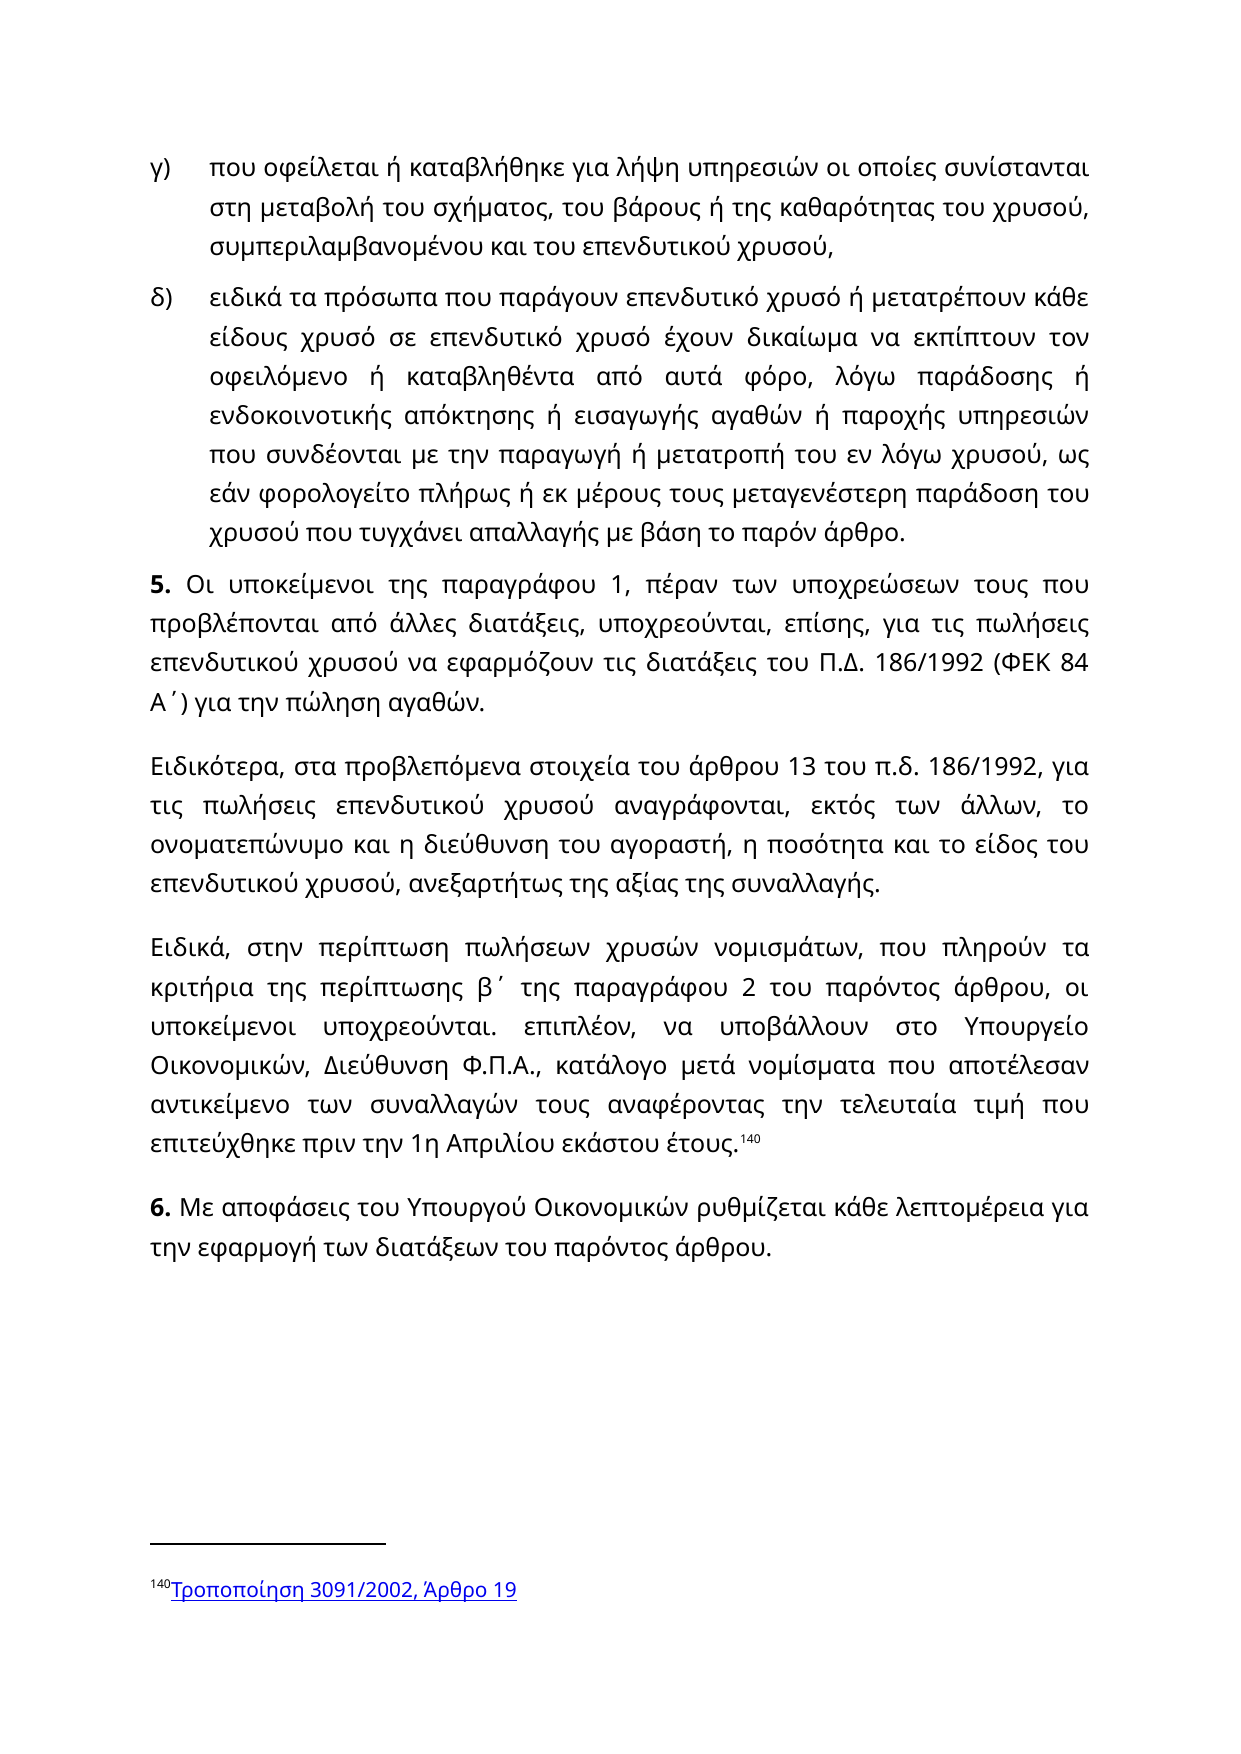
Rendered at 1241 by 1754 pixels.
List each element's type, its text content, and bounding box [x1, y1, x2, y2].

list γ) που οφείλεται ή καταβλήθηκε για λήψη υπηρεσιών οι οποίες συνίστανται στη μεταβολή του σχήματος, του βάρους ή της καθαρότητας του χρυσού, συμπεριλαμβανομένου και του επενδυτικού χρυσού, [150, 150, 1090, 262]
text Ειδικότερα, στα προβλεπόμενα στοιχεία του άρθρου 13 του π.δ. 186/1992, για τις πωλήσεις επενδυτικού χρυσού αναγράφονται, εκτός των άλλων, το ονοματεπώνυμο και η διεύθυνση του αγοραστή, η ποσότητα και το είδος του επενδυτικού χρυσού, ανεξαρτήτως της αξίας της συναλλαγής. [150, 748, 1090, 900]
text Τροποποίηση 3091/2002, Άρθρο 19 [150, 1576, 1090, 1604]
text Ειδικά, στην περίπτωση πωλήσεων χρυσών νομισμάτων, που πληρούν τα κριτήρια της περίπτωσης β΄ της παραγράφου 2 του παρόντος άρθρου, οι υποκείμενοι υποχρεούνται. επιπλέον, να υποβάλλουν στο Υπουργείο Οικονομικών, Διεύθυνση Φ.Π.Α., κατάλογο μετά νομίσματα που αποτέλεσαν αντικείμενο των συναλλαγών τους αναφέροντας την τελευταία τιμή που επιτεύχθηκε πριν την 1η Απριλίου εκάστου έτους. [150, 930, 1090, 1160]
list δ) ειδικά τα πρόσωπα που παράγουν επενδυτικό χρυσό ή μετατρέπουν κάθε είδους χρυσό σε επενδυτικό χρυσό έχουν δικαίωμα να εκπίπτουν τον οφειλόμενο ή καταβληθέντα από αυτά φόρο, λόγω παράδοσης ή ενδοκοινοτικής απόκτησης ή εισαγωγής αγαθών ή παροχής υπηρεσιών που συνδέονται με την παραγωγή ή μετατροπή του εν λόγω χρυσού, ως εάν φορολογείτο πλήρως ή εκ μέρους τους μεταγενέστερη παράδοση του χρυσού που τυγχάνει απαλλαγής με βάση το παρόν άρθρο. [150, 280, 1090, 549]
text 6. Με αποφάσεις του Υπουργού Οικονομικών ρυθμίζεται κάθε λεπτομέρεια για την εφαρμογή των διατάξεων του παρόντος άρθρου. [150, 1190, 1090, 1263]
text 5. Οι υποκείμενοι της παραγράφου 1, πέραν των υποχρεώσεων τους που προβλέπονται από άλλες διατάξεις, υποχρεούνται, επίσης, για τις πωλήσεις επενδυτικού χρυσού να εφαρμόζουν τις διατάξεις του Π.Δ. 186/1992 (ΦΕΚ 84 Α΄) για την πώληση αγαθών. [150, 567, 1090, 718]
